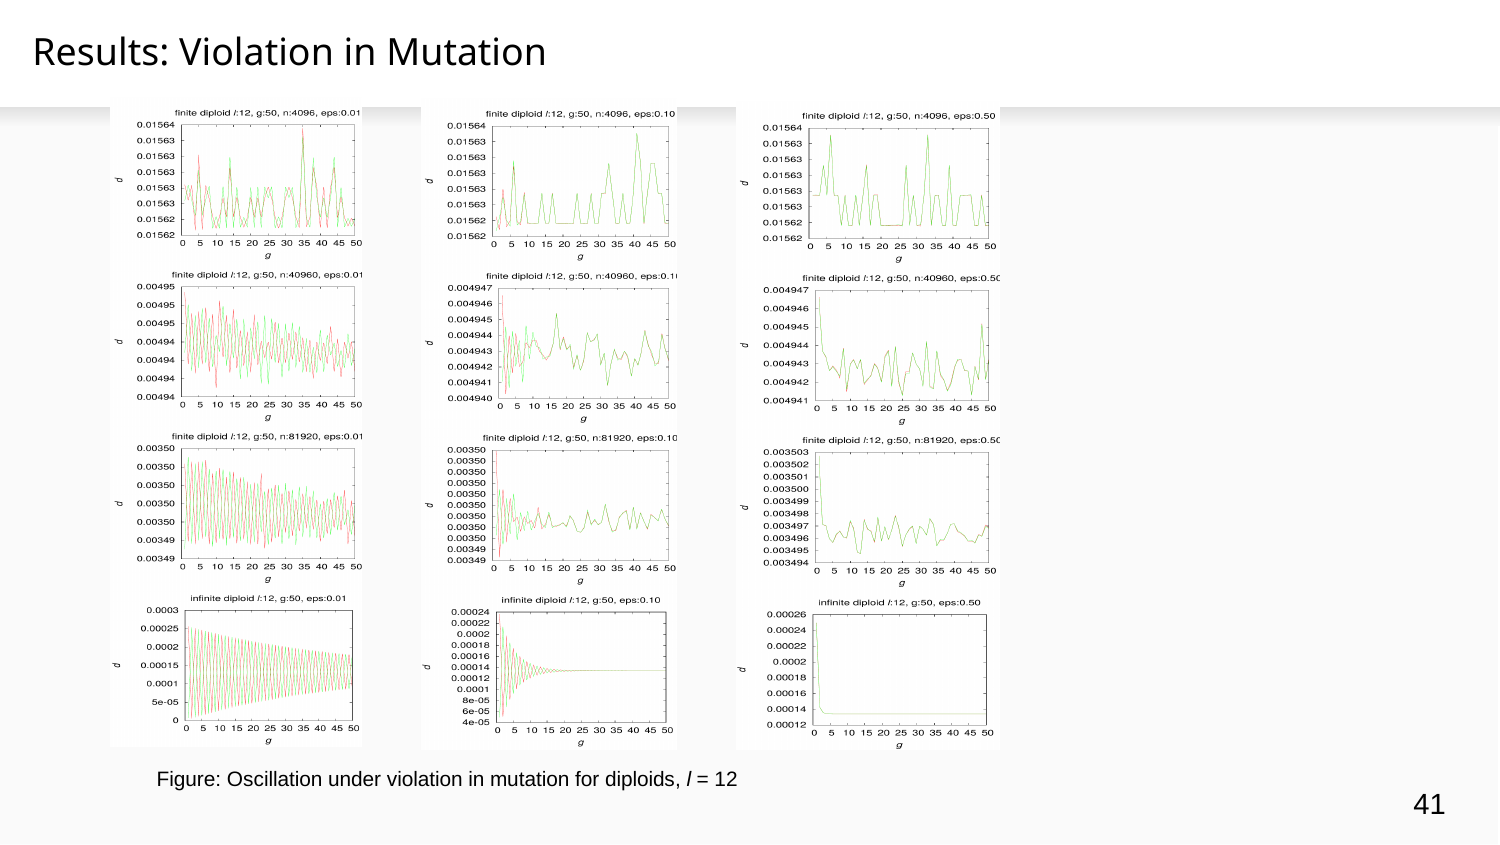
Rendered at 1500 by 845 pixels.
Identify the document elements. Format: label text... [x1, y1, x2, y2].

picture [110, 97, 362, 747]
picture [421, 98, 677, 750]
title Results: Violation in Mutation [32, 1, 1481, 101]
picture [736, 101, 1000, 750]
text_box Figure: Oscillation under violation in mutation for diploids, l = 12 [141, 760, 852, 800]
